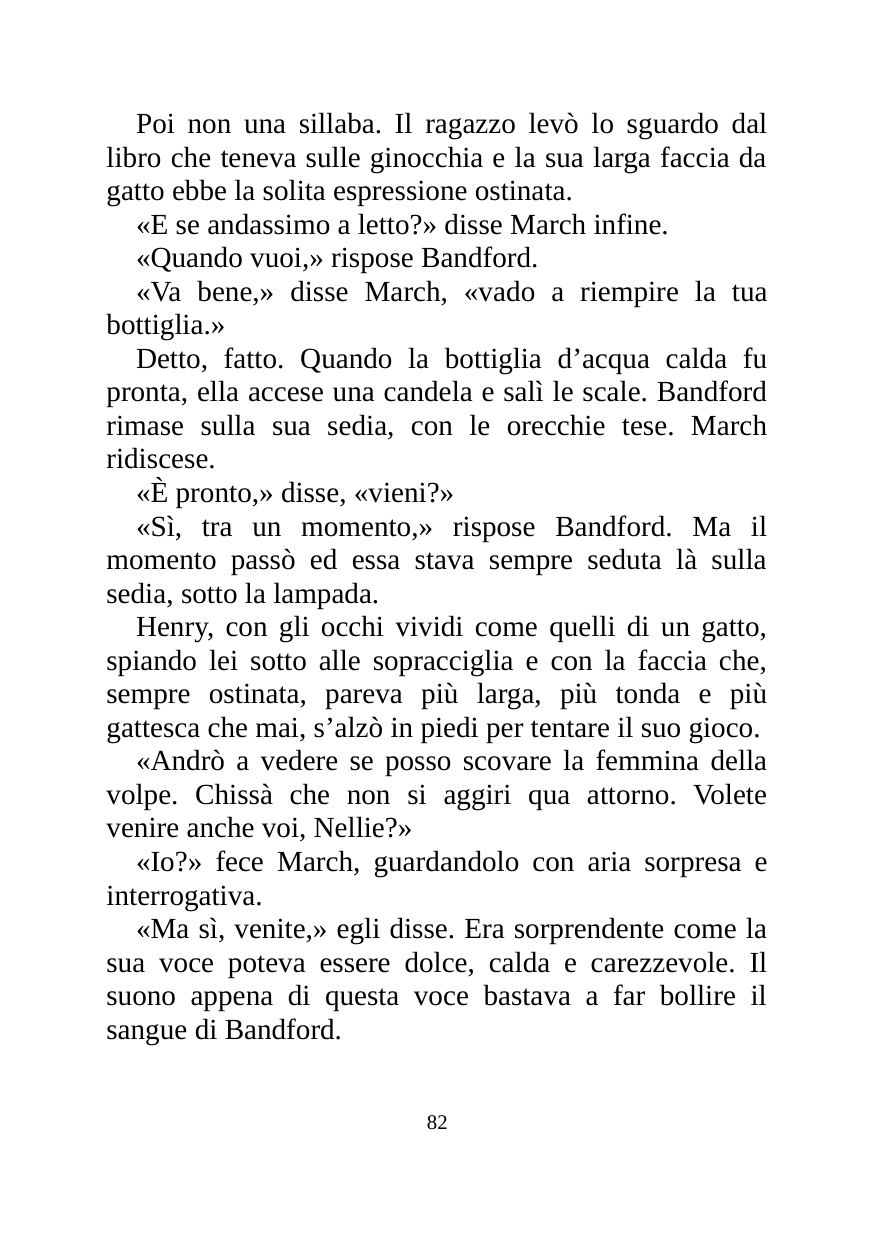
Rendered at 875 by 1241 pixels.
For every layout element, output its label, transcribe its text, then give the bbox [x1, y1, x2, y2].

text «Io?» fece March, guardandolo con aria sorpresa e interrogativa. [106, 844, 768, 911]
text «Sì, tra un momento,» rispose Bandford. Ma il momento passò ed essa stava sempre seduta là sulla sedia, sotto la lampada. [106, 509, 768, 609]
text Poi non una sillaba. Il ragazzo levò lo sguardo dal libro che teneva sulle ginocchia e la sua larga faccia da gatto ebbe la solita espressione ostinata. [106, 106, 768, 207]
text «Quando vuoi,» rispose Bandford. [106, 240, 768, 274]
text «E se andassimo a letto?» disse March infine. [106, 207, 768, 240]
text Detto, fatto. Quando la bottiglia d’acqua calda fu pronta, ella accese una candela e salì le scale. Bandford rimase sulla sua sedia, con le orecchie tese. March ridiscese. [106, 341, 768, 475]
text «Va bene,» disse March, «vado a riempire la tua bottiglia.» [106, 274, 768, 341]
text «Andrò a vedere se posso scovare la femmina della volpe. Chissà che non si aggiri qua attorno. Volete venire anche voi, Nellie?» [106, 743, 768, 844]
text «Ma sì, venite,» egli disse. Era sorprendente come la sua voce poteva essere dolce, calda e carezzevole. Il suono appena di questa voce bastava a far bollire il sangue di Bandford. [106, 911, 768, 1045]
text «È pronto,» disse, «vieni?» [106, 475, 768, 509]
text Henry, con gli occhi vividi come quelli di un gatto, spiando lei sotto alle sopracciglia e con la faccia che, sempre ostinata, pareva più larga, più tonda e più gattesca che mai, s’alzò in piedi per tentare il suo gioco. [106, 609, 768, 743]
